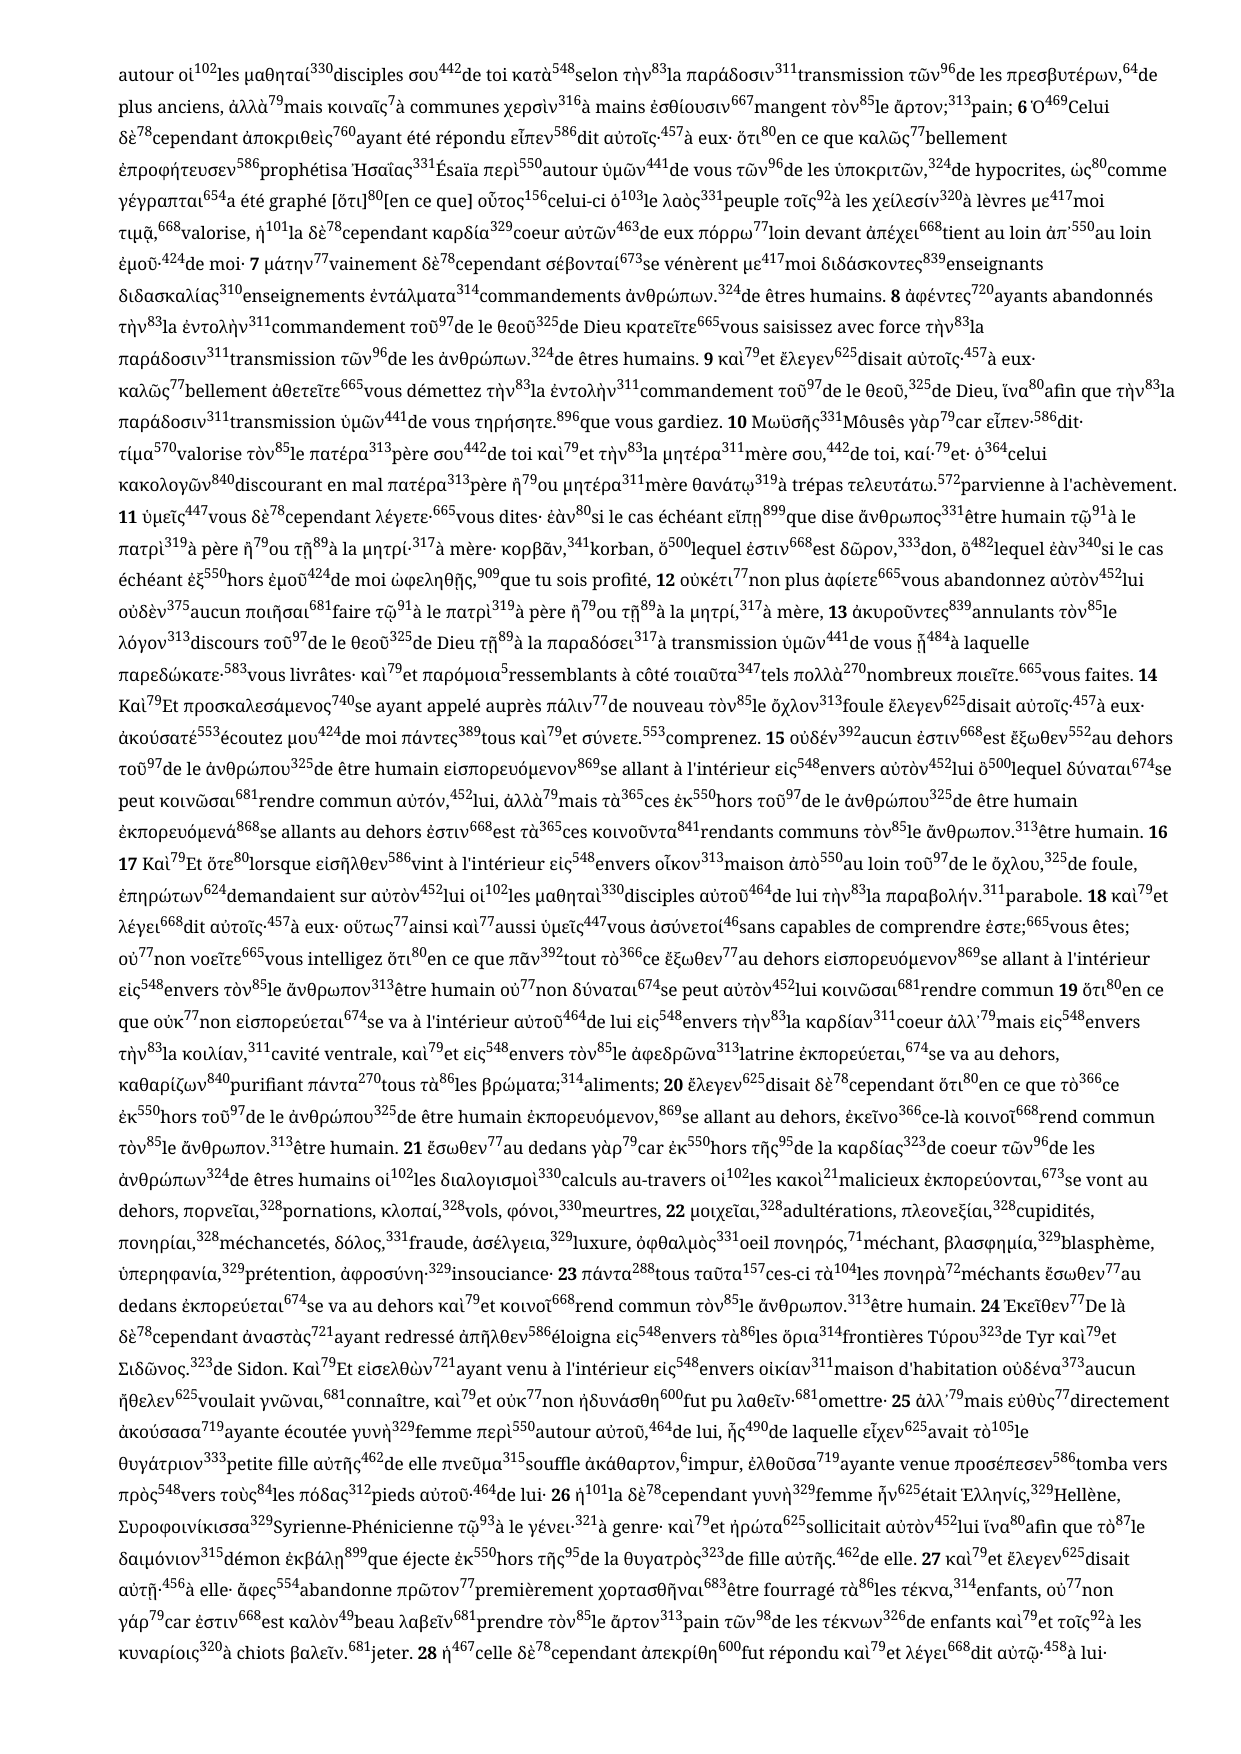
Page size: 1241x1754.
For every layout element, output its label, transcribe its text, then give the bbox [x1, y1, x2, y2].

text 1 Καὶ79Et συνάγονται679sont menés ensemble πρὸς548vers αὐτὸν452lui οἱ102les Φαρισαῖοι330Pharisiens καί79et τινες389des quelconques τῶν96de les γραμματέων324de lettrés ἐλθόντες720ayants venus ἀπὸ550au loin Ἱεροσολύμων.326de Ierosoluma. 2 καὶ79et ἰδόντες720ayants vus τινὰς372des quelconques τῶν96de les μαθητῶν324de disciples αὐτοῦ464de lui ὅτι80en ce que κοιναῖς7à communes χερσίν,316à mains, τοῦτ᾽366ce-ci ἔστιν668est ἀνίπτοις,35à non lavées, ἐσθίουσιν667mangent τοὺς84les ἄρτους312pains 3 –935– οἱ102les γὰρ79car Φαρισαῖοι330Pharisiens καὶ79et πάντες286tous οἱ102les Ἰουδαῖοι70Ioudaiens ἐὰν80si le cas échéant μὴ77ne pas πυγμῇ317à poing serré νίψωνται904que se lavent τὰς82les χεῖρας310mains οὐκ77non ἐσθίουσιν,667mangent, κρατοῦντες839saisissants avec force τὴν83la παράδοσιν311transmission τῶν96de les πρεσβυτέρων,64de plus anciens, 4 καὶ79et ἀπ᾽550au loin ἀγορᾶς323de agora ἐὰν80si le cas échéant μὴ77ne pas βαπτίσωνται904que se baptisent οὐκ77non ἐσθίουσιν,667mangent, καὶ79et ἄλλα391autres πολλά288nombreux ἐστιν668est ἃ481lesquels παρέλαβον585prirent à côté κρατεῖν,689saisir avec force, βαπτισμοὺς312baptisations ποτηρίων326de récipients à boire καὶ79et ξεστῶν324de cruches καὶ79et χαλκίων326de ustensiles en cuivres [καὶ79[et κλινῶν]322de lits] –935– 5 καὶ79et ἐπερωτῶσιν667demandent sur αὐτὸν452lui οἱ102les Φαρισαῖοι330Pharisiens καὶ79et οἱ102les γραμματεῖς·330lettrés· διὰ548par le fait de τί399quel οὐ77non περιπατοῦσιν667piétinent autour οἱ102les μαθηταί330disciples σου442de toi κατὰ548selon τὴν83la παράδοσιν311transmission τῶν96de les πρεσβυτέρων,64de plus anciens, ἀλλὰ79mais κοιναῖς7à communes χερσὶν316à mains ἐσθίουσιν667mangent τὸν85le ἄρτον;313pain; 6 Ὁ469Celui δὲ78cependant ἀποκριθεὶς760ayant été répondu εἶπεν586dit αὐτοῖς·457à eux· ὅτι80en ce que καλῶς77bellement ἐπροφήτευσεν586prophétisa Ἠσαΐας331Ésaïa περὶ550autour ὑμῶν441de vous τῶν96de les ὑποκριτῶν,324de hypocrites, ὡς80comme γέγραπται654a été graphé [ὅτι]80[en ce que] οὗτος156celui-ci ὁ103le λαὸς331peuple τοῖς92à les χείλεσίν320à lèvres με417moi τιμᾷ,668valorise, ἡ101la δὲ78cependant καρδία329coeur αὐτῶν463de eux πόρρω77loin devant ἀπέχει668tient au loin ἀπ᾽550au loin ἐμοῦ·424de moi· 7 μάτην77vainement δὲ78cependant σέβονταί673se vénèrent με417moi διδάσκοντες839enseignants διδασκαλίας310enseignements ἐντάλματα314commandements ἀνθρώπων.324de êtres humains. 8 ἀφέντες720ayants abandonnés τὴν83la ἐντολὴν311commandement τοῦ97de le θεοῦ325de Dieu κρατεῖτε665vous saisissez avec force τὴν83la παράδοσιν311transmission τῶν96de les ἀνθρώπων.324de êtres humains. 9 καὶ79et ἔλεγεν625disait αὐτοῖς·457à eux· καλῶς77bellement ἀθετεῖτε665vous démettez τὴν83la ἐντολὴν311commandement τοῦ97de le θεοῦ,325de Dieu, ἵνα80afin que τὴν83la παράδοσιν311transmission ὑμῶν441de vous τηρήσητε.896que vous gardiez. 10 Μωϋσῆς331Môusês γὰρ79car εἶπεν·586dit· τίμα570valorise τὸν85le πατέρα313père σου442de toi καὶ79et τὴν83la μητέρα311mère σου,442de toi, καί·79et· ὁ364celui κακολογῶν840discourant en mal πατέρα313père ἢ79ou μητέρα311mère θανάτῳ319à trépas τελευτάτω.572parvienne à l'achèvement. 11 ὑμεῖς447vous δὲ78cependant λέγετε·665vous dites· ἐὰν80si le cas échéant εἴπῃ899que dise ἄνθρωπος331être humain τῷ91à le πατρὶ319à père ἢ79ou τῇ89à la μητρί·317à mère· κορβᾶν,341korban, ὅ500lequel ἐστιν668est δῶρον,333don, ὃ482lequel ἐὰν340si le cas échéant ἐξ550hors ἐμοῦ424de moi ὠφεληθῇς,909que tu sois profité, 12 οὐκέτι77non plus ἀφίετε665vous abandonnez αὐτὸν452lui οὐδὲν375aucun ποιῆσαι681faire τῷ91à le πατρὶ319à père ἢ79ou τῇ89à la μητρί,317à mère, 13 ἀκυροῦντες839annulants τὸν85le λόγον313discours τοῦ97de le θεοῦ325de Dieu τῇ89à la παραδόσει317à transmission ὑμῶν441de vous ᾗ484à laquelle παρεδώκατε·583vous livrâtes· καὶ79et παρόμοια5ressemblants à côté τοιαῦτα347tels πολλὰ270nombreux ποιεῖτε.665vous faites. 14 Καὶ79Et προσκαλεσάμενος740se ayant appelé auprès πάλιν77de nouveau τὸν85le ὄχλον313foule ἔλεγεν625disait αὐτοῖς·457à eux· ἀκούσατέ553écoutez μου424de moi πάντες389tous καὶ79et σύνετε.553comprenez. 15 οὐδέν392aucun ἐστιν668est ἔξωθεν552au dehors τοῦ97de le ἀνθρώπου325de être humain εἰσπορευόμενον869se allant à l'intérieur εἰς548envers αὐτὸν452lui ὃ500lequel δύναται674se peut κοινῶσαι681rendre commun αὐτόν,452lui, ἀλλὰ79mais τὰ365ces ἐκ550hors τοῦ97de le ἀνθρώπου325de être humain ἐκπορευόμενά868se allants au dehors ἐστιν668est τὰ365ces κοινοῦντα841rendants communs τὸν85le ἄνθρωπον.313être humain. 16 17 Καὶ79Et ὅτε80lorsque εἰσῆλθεν586vint à l'intérieur εἰς548envers οἶκον313maison ἀπὸ550au loin τοῦ97de le ὄχλου,325de foule, ἐπηρώτων624demandaient sur αὐτὸν452lui οἱ102les μαθηταὶ330disciples αὐτοῦ464de lui τὴν83la παραβολήν.311parabole. 18 καὶ79et λέγει668dit αὐτοῖς·457à eux· οὕτως77ainsi καὶ77aussi ὑμεῖς447vous ἀσύνετοί46sans capables de comprendre ἐστε;665vous êtes; οὐ77non νοεῖτε665vous intelligez ὅτι80en ce que πᾶν392tout τὸ366ce ἔξωθεν77au dehors εἰσπορευόμενον869se allant à l'intérieur εἰς548envers τὸν85le ἄνθρωπον313être humain οὐ77non δύναται674se peut αὐτὸν452lui κοινῶσαι681rendre commun 19 ὅτι80en ce que οὐκ77non εἰσπορεύεται674se va à l'intérieur αὐτοῦ464de lui εἰς548envers τὴν83la καρδίαν311coeur ἀλλ᾽79mais εἰς548envers τὴν83la κοιλίαν,311cavité ventrale, καὶ79et εἰς548envers τὸν85le ἀφεδρῶνα313latrine ἐκπορεύεται,674se va au dehors, καθαρίζων840purifiant πάντα270tous τὰ86les βρώματα;314aliments; 20 ἔλεγεν625disait δὲ78cependant ὅτι80en ce que τὸ366ce ἐκ550hors τοῦ97de le ἀνθρώπου325de être humain ἐκπορευόμενον,869se allant au dehors, ἐκεῖνο366ce-là κοινοῖ668rend commun τὸν85le ἄνθρωπον.313être humain. 21 ἔσωθεν77au dedans γὰρ79car ἐκ550hors τῆς95de la καρδίας323de coeur τῶν96de les ἀνθρώπων324de êtres humains οἱ102les διαλογισμοὶ330calculs au-travers οἱ102les κακοὶ21malicieux ἐκπορεύονται,673se vont au dehors, πορνεῖαι,328pornations, κλοπαί,328vols, φόνοι,330meurtres, 22 μοιχεῖαι,328adultérations, πλεονεξίαι,328cupidités, πονηρίαι,328méchancetés, δόλος,331fraude, ἀσέλγεια,329luxure, ὀφθαλμὸς331oeil πονηρός,71méchant, βλασφημία,329blasphème, ὑπερηφανία,329prétention, ἀφροσύνη·329insouciance· 23 πάντα288tous ταῦτα157ces-ci τὰ104les πονηρὰ72méchants ἔσωθεν77au dedans ἐκπορεύεται674se va au dehors καὶ79et κοινοῖ668rend commun τὸν85le ἄνθρωπον.313être humain. 24 Ἐκεῖθεν77De là δὲ78cependant ἀναστὰς721ayant redressé ἀπῆλθεν586éloigna εἰς548envers τὰ86les ὅρια314frontières Τύρου323de Tyr καὶ79et Σιδῶνος.323de Sidon. Καὶ79Et εἰσελθὼν721ayant venu à l'intérieur εἰς548envers οἰκίαν311maison d'habitation οὐδένα373aucun ἤθελεν625voulait γνῶναι,681connaître, καὶ79et οὐκ77non ἠδυνάσθη600fut pu λαθεῖν·681omettre· 25 ἀλλ᾽79mais εὐθὺς77directement ἀκούσασα719ayante écoutée γυνὴ329femme περὶ550autour αὐτοῦ,464de lui, ἧς490de laquelle εἶχεν625avait τὸ105le θυγάτριον333petite fille αὐτῆς462de elle πνεῦμα315souffle ἀκάθαρτον,6impur, ἐλθοῦσα719ayante venue προσέπεσεν586tomba vers πρὸς548vers τοὺς84les πόδας312pieds αὐτοῦ·464de lui· 26 ἡ101la δὲ78cependant γυνὴ329femme ἦν625était Ἑλληνίς,329Hellène, Συροφοινίκισσα329Syrienne-Phénicienne τῷ93à le γένει·321à genre· καὶ79et ἠρώτα625sollicitait αὐτὸν452lui ἵνα80afin que τὸ87le δαιμόνιον315démon ἐκβάλῃ899que éjecte ἐκ550hors τῆς95de la θυγατρὸς323de fille αὐτῆς.462de elle. 27 καὶ79et ἔλεγεν625disait αὐτῇ·456à elle· ἄφες554abandonne πρῶτον77premièrement χορτασθῆναι683être fourragé τὰ86les τέκνα,314enfants, οὐ77non γάρ79car ἐστιν668est καλὸν49beau λαβεῖν681prendre τὸν85le ἄρτον313pain τῶν98de les τέκνων326de enfants καὶ79et τοῖς92à les κυναρίοις320à chiots βαλεῖν.681jeter. 28 ἡ467celle δὲ78cependant ἀπεκρίθη600fut répondu καὶ79et λέγει668dit αὐτῷ·458à lui· ναί,304oui, κύριε·337Maître· καὶ77aussi τὰ104les κυνάρια332chiots ὑποκάτω552en dessous vers le bas τῆς95de la τραπέζης323de table ἐσθίουσιν667mangent ἀπὸ550au loin τῶν98de les ψιχίων326de miettes τῶν98de les παιδίων.326de petits enfants. 29 καὶ79et εἶπεν586dit αὐτῇ·456à elle· διὰ548par le fait de τοῦτον138celui-ci τὸν85le λόγον313discours ὕπαγε,570dirige en arrière, ἐξελήλυθεν642a sorti τὸ105le δαιμόνιον333démon ἐκ550hors τῆς95de la θυγατρός323de fille σου.442de toi. 30 καὶ79et ἀπελθοῦσα719ayante éloignée εἰς548envers τὸν85le οἶκον313maison αὐτῆς462de elle εὗρεν586trouva τὸ87le παιδίον315petit enfant βεβλημένον798ayant été jeté ἐπὶ548sur τὴν83la κλίνην311lit καὶ79et τὸ87le δαιμόνιον315démon ἐξεληλυθός.772ayant sorti. 31 Καὶ79Et πάλιν77de nouveau ἐξελθὼν721ayant sorti ἐκ550hors τῶν98de les ὁρίων326de frontières Τύρου323de Tyr ἦλθεν586vint διὰ550par Σιδῶνος323de Sidon εἰς548envers τὴν83la θάλασσαν311mer τῆς95de la Γαλιλαίας323de Galilée ἀνὰ548de bas en haut μέσον55au milieu τῶν98de les ὁρίων326de frontières Δεκαπόλεως.323de Décapole. 32 Καὶ79Et φέρουσιν667portent αὐτῷ458à lui κωφὸν53sourd muet καὶ79et μογιλάλον53bègue καὶ79et παρακαλοῦσιν667appellent à côté αὐτὸν452lui ἵνα80afin que ἐπιθῇ899que surpose αὐτῷ458à lui τὴν243la χεῖρα.311main. 33 καὶ79et ἀπολαβόμενος740se ayant reçu loin αὐτὸν452lui ἀπὸ550au loin τοῦ97de le ὄχλου325de foule κατ᾽548selon ἰδίαν544en propre ἔβαλεν586jeta τοὺς84les δακτύλους312doigts αὐτοῦ464de lui εἰς548envers τὰ86les ὦτα314oreilles αὐτοῦ464de lui καὶ79et πτύσας721ayant craché ἥψατο592se toucha τῆς95de la γλώσσης323de langue αὐτοῦ,464de lui, 34 καὶ79et ἀναβλέψας721ayant regardé de bas en haut εἰς548envers τὸν85le οὐρανὸν313ciel ἐστέναξεν586soupira καὶ79et λέγει668dit αὐτῷ·458à lui· εφφαθα,341Éphphatha, ὅ500lequel ἐστιν668est διανοίχθητι.563sois entrouvert. 35 καὶ79et [εὐθέως]77[directement] ἠνοίγησαν599furent ouvert αὐτοῦ464de lui αἱ100les ἀκοαί,328ouïes, καὶ79et ἐλύθη600fut délié ὁ103le δεσμὸς331lien τῆς95de la γλώσσης323de langue αὐτοῦ464de lui καὶ79et ἐλάλει625bavardait ὀρθῶς.77droitement. 36 καὶ79et διεστείλατο592se équipa en séparant αὐτοῖς457à eux ἵνα80afin que μηδενὶ378à pas un λέγωσιν·920que disent· ὅσον482autant lequel δὲ78cependant αὐτοῖς457à eux διεστέλλετο,631se équipait en séparant, αὐτοὶ468eux μᾶλλον77davantage περισσότερον77plus surabondamment ἐκήρυσσον.624annonçaient. 37 καὶ79et ὑπερπερισσῶς77au-dessus surabondamment ἐξεπλήσσοντο635étaient heurté à l'excès λέγοντες·839disants· καλῶς77bellement πάντα374tous πεποίηκεν,642a fait, καὶ79et τοὺς84les κωφοὺς52sourds muets ποιεῖ668fait ἀκούειν689écouter καὶ79et [τοὺς]84[les] ἀλάλους52sans bavardages λαλεῖν.689bavarder. [118, 59, 1181, 1665]
